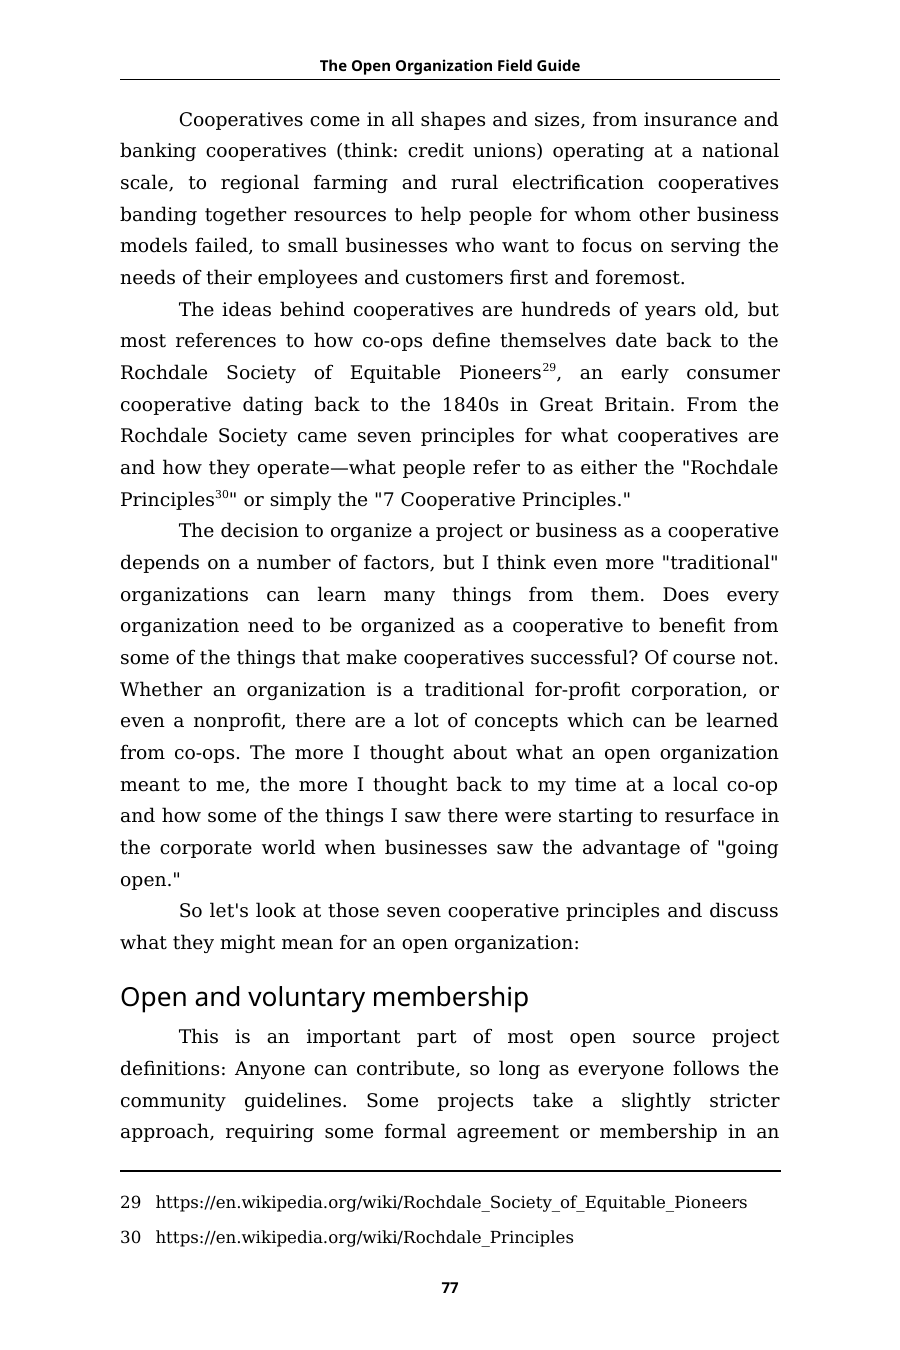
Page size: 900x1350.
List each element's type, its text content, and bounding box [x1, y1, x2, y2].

text https://en.wikipedia.org/wiki/Rochdale_Principles [120, 1228, 780, 1247]
subtitle Open and voluntary membership [120, 978, 780, 1014]
text Cooperatives come in all shapes and sizes, from insurance and banking cooperatives (think: credit unions) operating at a national scale, to regional farming and rural electrification cooperatives banding together resources to help people for whom other business models failed, to small businesses who want to focus on serving the needs of their employees and customers first and foremost. [120, 108, 780, 289]
text The ideas behind cooperatives are hundreds of years old, but most references to how co-ops define themselves date back to the Rochdale Society of Equitable Pioneers, an early consumer cooperative dating back to the 1840s in Great Britain. From the Rochdale Society came seven principles for what cooperatives are and how they operate—what people refer to as either the "Rochdale Principles" or simply the "7 Cooperative Principles." [120, 298, 780, 510]
text https://en.wikipedia.org/wiki/Rochdale_Society_of_Equitable_Pioneers [120, 1193, 780, 1213]
text So let's look at those seven cooperative principles and discuss what they might mean for an open organization: [120, 900, 780, 954]
text The decision to organize a project or business as a cooperative depends on a number of factors, but I think even more "traditional" organizations can learn many things from them. Does every organization need to be organized as a cooperative to benefit from some of the things that make cooperatives successful? Of course not. Whether an organization is a traditional for-profit corporation, or even a nonprofit, there are a lot of concepts which can be learned from co-ops. The more I thought about what an open organization meant to me, the more I thought back to my time at a local co-op and how some of the things I saw there were starting to resurface in the corporate world when businesses saw the advantage of "going open." [120, 520, 780, 890]
text This is an important part of most open source project definitions: Anyone can contribute, so long as everyone follows the community guidelines. Some projects take a slightly stricter approach, requiring some formal agreement or membership in an [120, 1026, 780, 1143]
